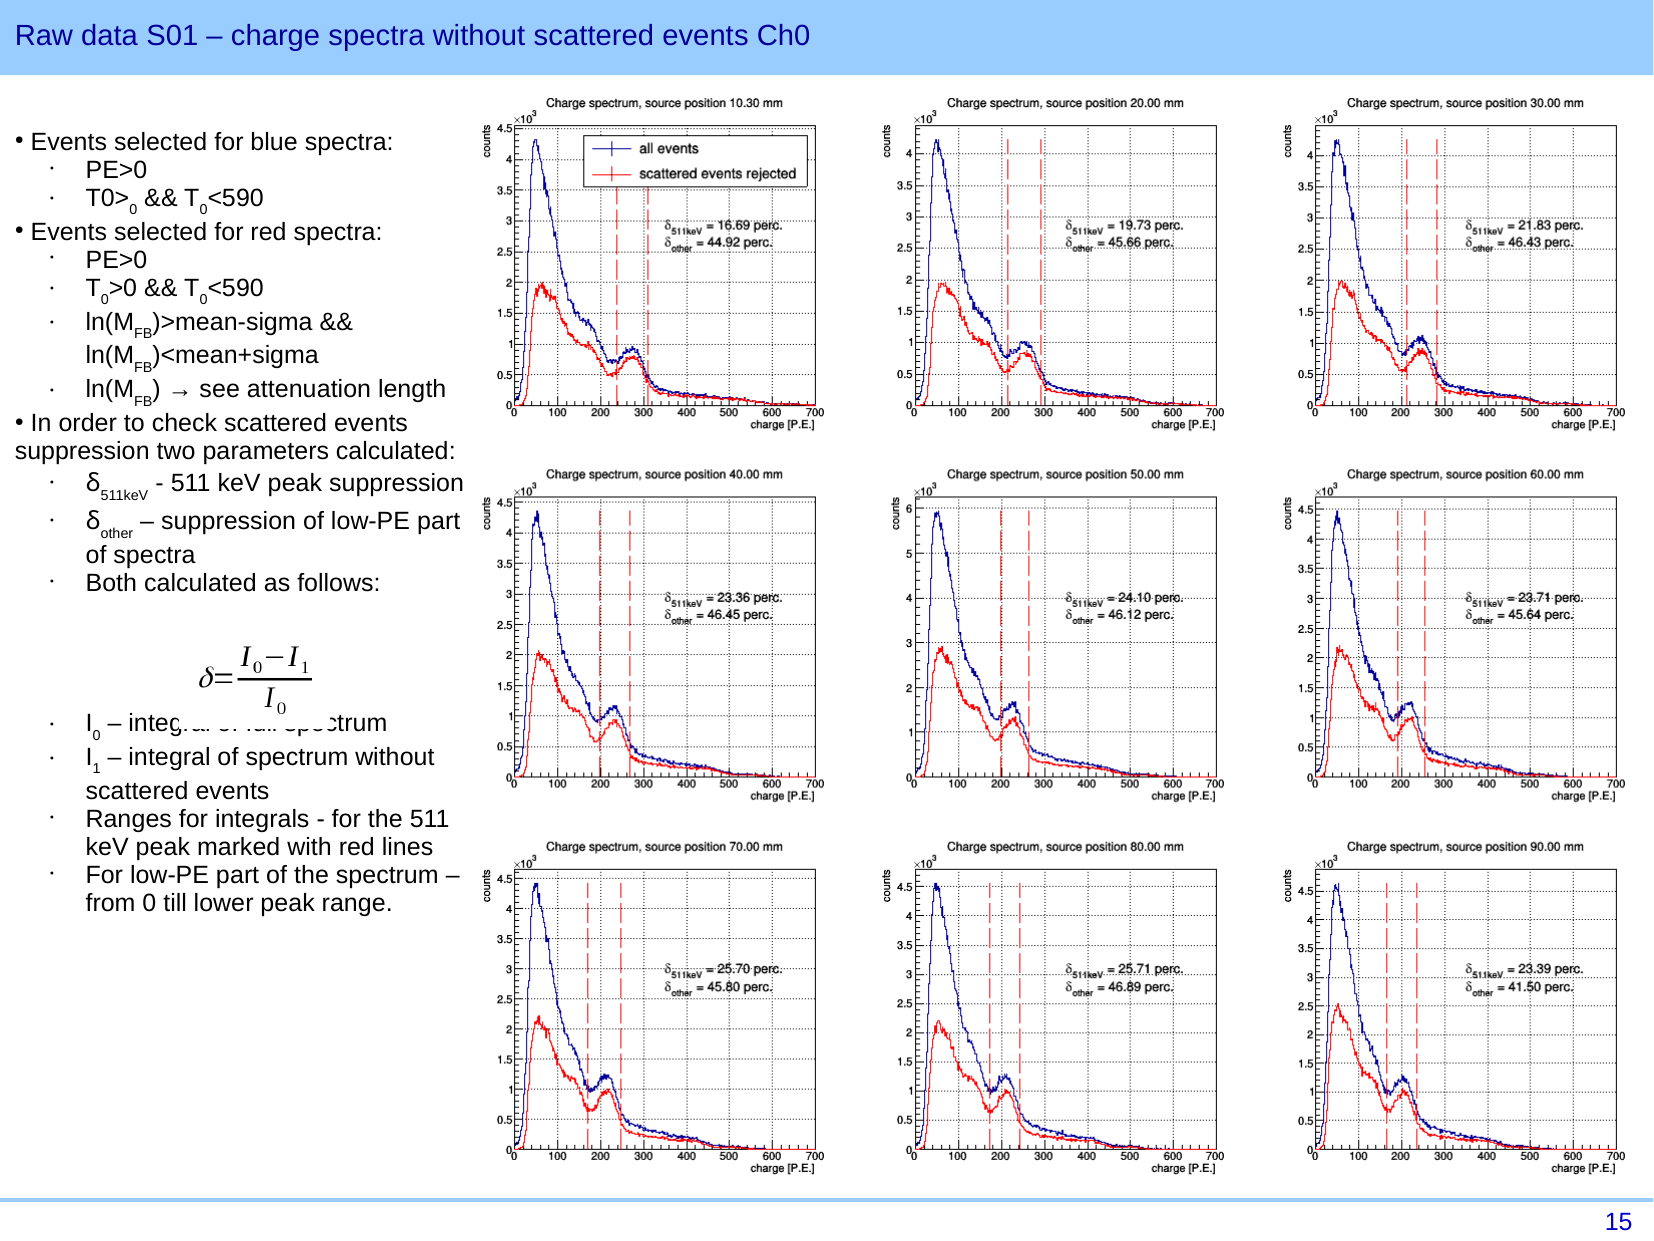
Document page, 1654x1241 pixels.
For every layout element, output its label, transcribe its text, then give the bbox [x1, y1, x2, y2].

text_box [0, 0, 1654, 76]
picture [179, 620, 330, 729]
text_box Raw data S01 – charge spectra without scattered events Ch0 [0, 11, 1096, 60]
text_box Events selected for blue spectra: PE>0 T0>0 && T0<590 Events selected for red spectra: PE>0 T0>0 && T0<590 ln(MFB)>mean-sigma && ln(MFB)<mean+sigma ln(MFB) → see attenuation length In order to check scattered events suppression two parameters calculated: δ511keV - 511 keV peak suppression δother – suppression of low-PE part of spectra Both calculated as follows: I0 – integral of full spectrum I1 – integral of spectrum without scattered events Ranges for integrals - for the 511 keV peak marked with red lines For low-PE part of the spectrum – from 0 till lower peak range. [0, 120, 481, 952]
text_box [1590, 1200, 1654, 1241]
picture [466, 80, 1654, 1196]
